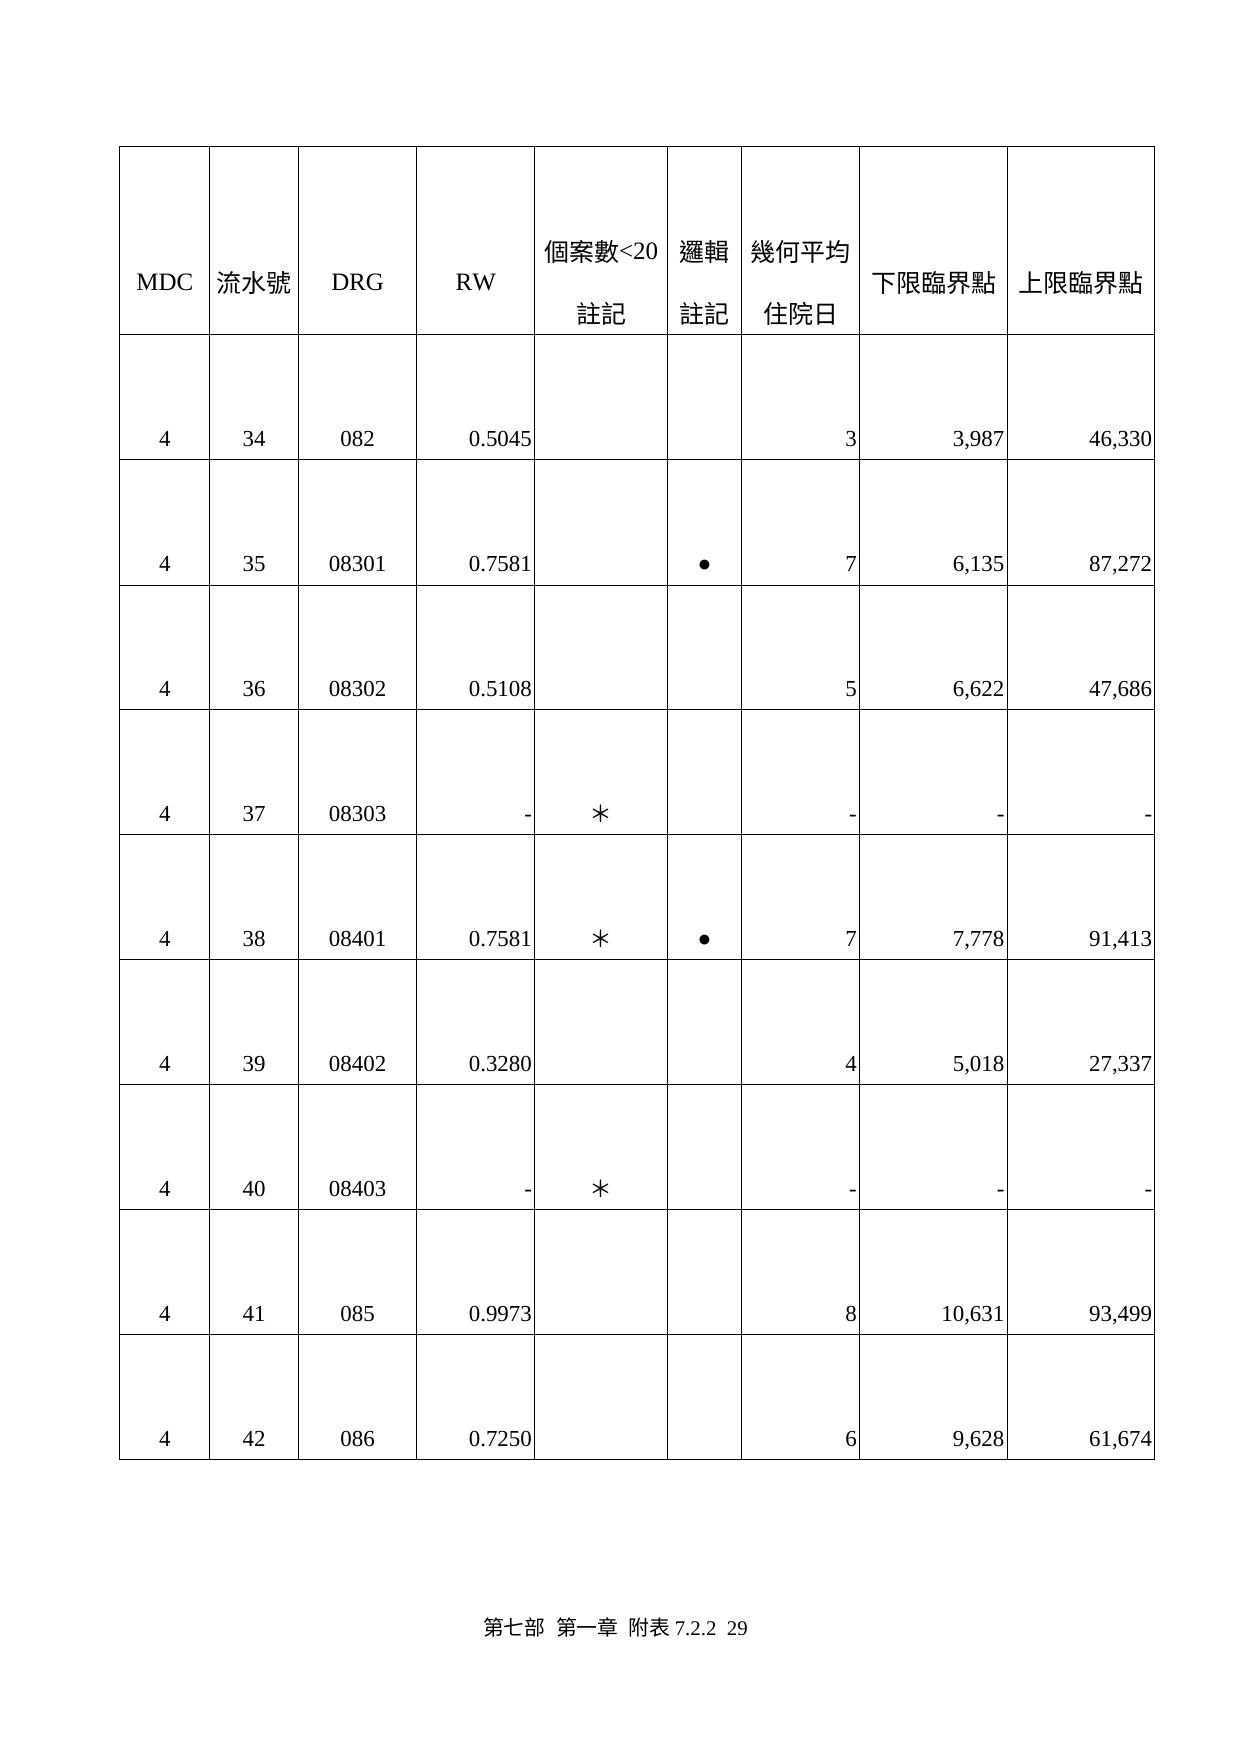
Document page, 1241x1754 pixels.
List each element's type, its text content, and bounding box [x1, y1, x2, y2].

table_cell 3 [742, 335, 859, 459]
table_cell ● [668, 835, 741, 959]
table_cell 4 [120, 335, 209, 459]
table_cell [668, 710, 741, 834]
table_cell 0.5045 [417, 335, 534, 459]
table_cell 4 [120, 586, 209, 709]
table_cell 0.9973 [417, 1210, 534, 1334]
table_cell 41 [210, 1210, 298, 1334]
table_cell 08302 [299, 586, 416, 709]
table_cell 61,674 [1008, 1335, 1154, 1459]
table_cell [668, 960, 741, 1084]
table_cell 3,987 [860, 335, 1007, 459]
table_cell 35 [210, 460, 298, 584]
table_cell 4 [120, 835, 209, 959]
table_cell [668, 586, 741, 709]
table_cell 4 [120, 1210, 209, 1334]
table_cell 7 [742, 460, 859, 584]
table_cell 4 [120, 1335, 209, 1459]
table_cell - [742, 1085, 859, 1209]
table_cell - [417, 710, 534, 834]
table_cell 91,413 [1008, 835, 1154, 959]
table_header 上限臨界點 [1008, 147, 1154, 334]
table_header 邏輯註記 [668, 147, 741, 334]
table_cell 086 [299, 1335, 416, 1459]
table_cell 37 [210, 710, 298, 834]
table_cell 7 [742, 835, 859, 959]
table_cell [668, 1335, 741, 1459]
table_cell - [860, 710, 1007, 834]
table_header 流水號 [210, 147, 298, 334]
table_cell ＊ [535, 710, 667, 834]
table_cell - [742, 710, 859, 834]
table_header DRG [299, 147, 416, 334]
table_cell [668, 335, 741, 459]
table_cell 36 [210, 586, 298, 709]
table_cell 7,778 [860, 835, 1007, 959]
table_cell - [417, 1085, 534, 1209]
table_cell 40 [210, 1085, 298, 1209]
table_cell 4 [120, 460, 209, 584]
table_cell 46,330 [1008, 335, 1154, 459]
table_header 幾何平均住院日 [742, 147, 859, 334]
table_cell 87,272 [1008, 460, 1154, 584]
table_cell 4 [120, 960, 209, 1084]
table_cell [668, 1085, 741, 1209]
table_cell 6,622 [860, 586, 1007, 709]
table_cell ＊ [535, 1085, 667, 1209]
table_cell - [1008, 710, 1154, 834]
table_cell 6 [742, 1335, 859, 1459]
table_cell 08402 [299, 960, 416, 1084]
table_cell 0.7581 [417, 460, 534, 584]
table_cell 93,499 [1008, 1210, 1154, 1334]
table_cell 085 [299, 1210, 416, 1334]
table_cell 08301 [299, 460, 416, 584]
table_cell - [1008, 1085, 1154, 1209]
table_cell - [860, 1085, 1007, 1209]
table_cell [535, 1335, 667, 1459]
table_header MDC [120, 147, 209, 334]
table_cell 10,631 [860, 1210, 1007, 1334]
table_cell 9,628 [860, 1335, 1007, 1459]
table_cell 4 [742, 960, 859, 1084]
table_cell 08303 [299, 710, 416, 834]
table_cell 0.5108 [417, 586, 534, 709]
table_cell 0.7581 [417, 835, 534, 959]
table_cell [535, 1210, 667, 1334]
table_cell 5,018 [860, 960, 1007, 1084]
table_cell 38 [210, 835, 298, 959]
table_cell ● [668, 460, 741, 584]
table_cell [535, 960, 667, 1084]
table_cell 5 [742, 586, 859, 709]
table_cell 42 [210, 1335, 298, 1459]
table_cell 39 [210, 960, 298, 1084]
table_cell 8 [742, 1210, 859, 1334]
table_cell [535, 460, 667, 584]
table_cell 4 [120, 1085, 209, 1209]
table_cell ＊ [535, 835, 667, 959]
table_cell 6,135 [860, 460, 1007, 584]
table_cell 4 [120, 710, 209, 834]
table_cell [535, 586, 667, 709]
table_cell 34 [210, 335, 298, 459]
table_cell 47,686 [1008, 586, 1154, 709]
table_header RW [417, 147, 534, 334]
table_cell 27,337 [1008, 960, 1154, 1084]
table_cell 08401 [299, 835, 416, 959]
table_header 個案數<20註記 [535, 147, 667, 334]
table_cell 08403 [299, 1085, 416, 1209]
table_header 下限臨界點 [860, 147, 1007, 334]
table_cell 0.7250 [417, 1335, 534, 1459]
table_cell [668, 1210, 741, 1334]
table_cell [535, 335, 667, 459]
table_cell 0.3280 [417, 960, 534, 1084]
table_cell 082 [299, 335, 416, 459]
